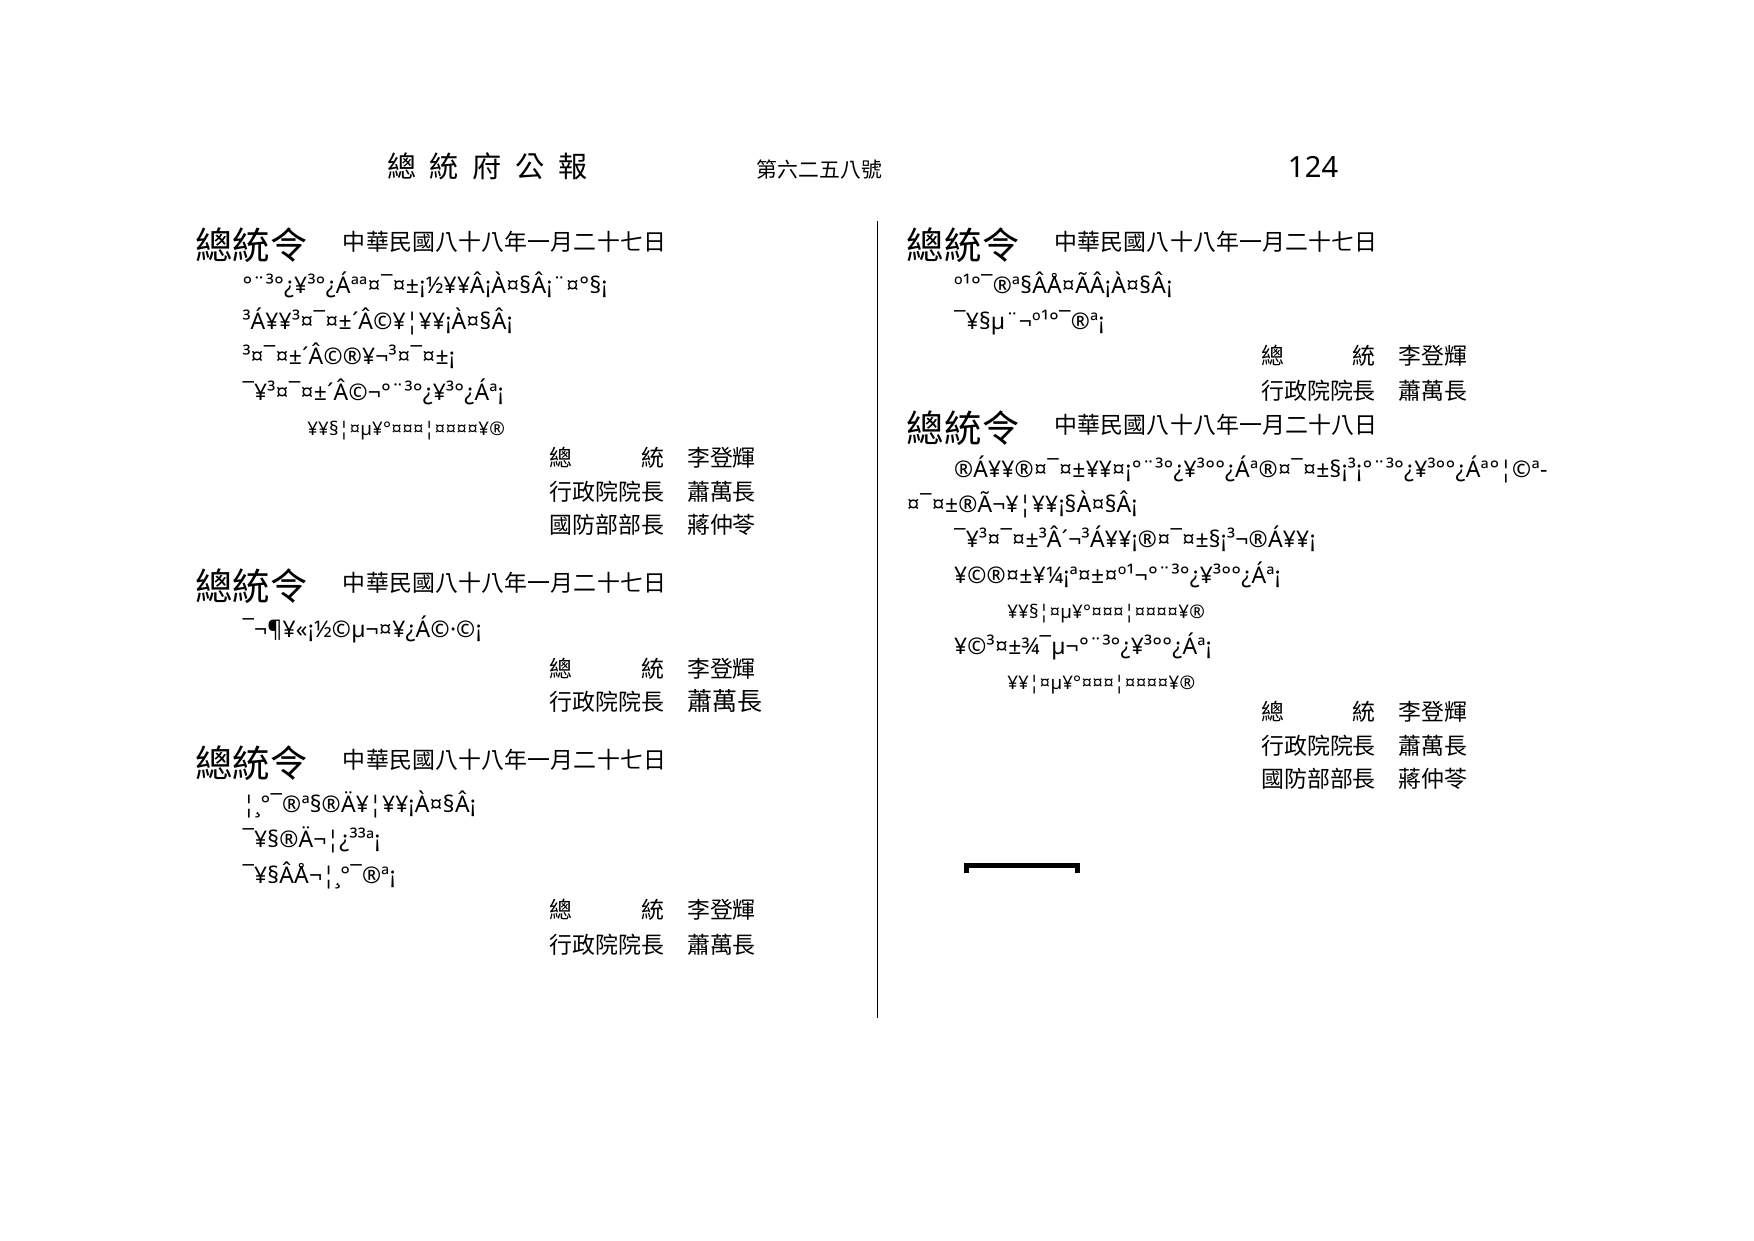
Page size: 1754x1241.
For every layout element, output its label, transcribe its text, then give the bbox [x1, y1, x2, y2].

text ³­Á¥¥³­¤¯¤±´Â©¥¦¥¥¡À¤§Â¡ [195, 301, 847, 336]
text ¥¥§¦¤µ¥°¤¤¤¦¤¤¤¤¥® [195, 407, 847, 442]
text °¨³°¿¥³°¿Áªª­¤¯¤±­¡­½¥¥Â¡À¤§Â¡¨¤°§¡ [195, 265, 847, 301]
table_header 中華民國八十八年一月二十七日 [340, 563, 852, 607]
text ³­¤¯¤±´Â©®¥¬³­¤¯¤±¡ [195, 336, 847, 372]
table_header 中華民國八十八年一月二十七日 [340, 222, 852, 265]
text 行政院院長 蕭萬長 [907, 734, 1559, 759]
text 總 統 李登輝 [195, 657, 847, 682]
text 總 統 李登輝 [195, 897, 847, 924]
text ¥©®­¤±­¥¼¡ª­¤±¤º¹¬°¨³°¿¥³°°¿Áª¡ [907, 555, 1559, 590]
text 行政院院長 蕭萬長 [195, 480, 847, 505]
text º¹°¯®ª§ÂÅ¤­ÃÂ¡À¤§Â¡ [907, 265, 1559, 301]
table_header 總統令 [904, 405, 1051, 449]
text ¥¥§¦¤µ¥°¤¤¤¦¤¤¤¤¥® [907, 590, 1559, 626]
table_header 中華民國八十八年一月二十七日 [1051, 222, 1564, 265]
text 行政院院長 蕭萬長 [195, 932, 847, 959]
text 國防部部長 蔣仲苓 [907, 767, 1559, 792]
text ¯¬¶¥«¡½©µ¬¤¥¿Á©­·©­¡ [195, 607, 847, 644]
table_header 總統令 [192, 740, 340, 784]
text ¦¸°¯®ª§®Ä¥¦¥¥¡À¤§Â¡ [195, 784, 847, 819]
text 行政院院長 蕭萬長 [195, 690, 847, 715]
text ¯¥³­¤¯¤±´Â©¬°¨³°¿¥³°¿Áª¡ [195, 372, 847, 407]
text 總 統 李登輝 [195, 447, 847, 472]
text ¥©³­¤±¾¯µ¬°¨³°¿¥³°°¿Áª¡ [907, 626, 1559, 661]
text 總 統 李登輝 [907, 342, 1559, 369]
text ¯¥§®Ä¬¦¿³³ª¡ [195, 819, 847, 855]
text 行政院院長 蕭萬長 [907, 378, 1559, 405]
text ¯¥§ÂÅ¬¦¸°¯®ª¡ [195, 855, 847, 890]
table_header 總統令 [192, 222, 340, 265]
table_header [1020, 868, 1066, 872]
text ¥¥¦¤µ¥°¤¤¤¦¤¤¤¤¥® [907, 661, 1559, 697]
table_header [973, 868, 1019, 872]
text 國防部部長 蔣仲苓 [195, 513, 847, 538]
text ¯¥³­¤¯¤±³Â´¬³­Á¥¥¡®­¤¯¤±§¡³¬®­Á¥¥¡ [907, 519, 1559, 555]
table_header 總統令 [192, 563, 340, 607]
table_header 總統令 [904, 222, 1051, 265]
text ¯¥§µ¨¬º¹°¯®ª¡ [907, 301, 1559, 336]
table_header 中華民國八十八年一月二十八日 [1051, 405, 1564, 449]
text 總 統 李登輝 [907, 701, 1559, 726]
table_header 中華民國八十八年一月二十七日 [340, 740, 852, 784]
text ®­Á¥¥®­¤¯¤±¥¥¤¡°¨³°¿¥³°°¿Áª®­¤¯¤±§¡³¡°¨³°¿¥³°°¿Áª­°¦©ª­¤¯¤±®Ã¬¥¦¥¥¡§À¤§Â¡ [907, 449, 1559, 519]
